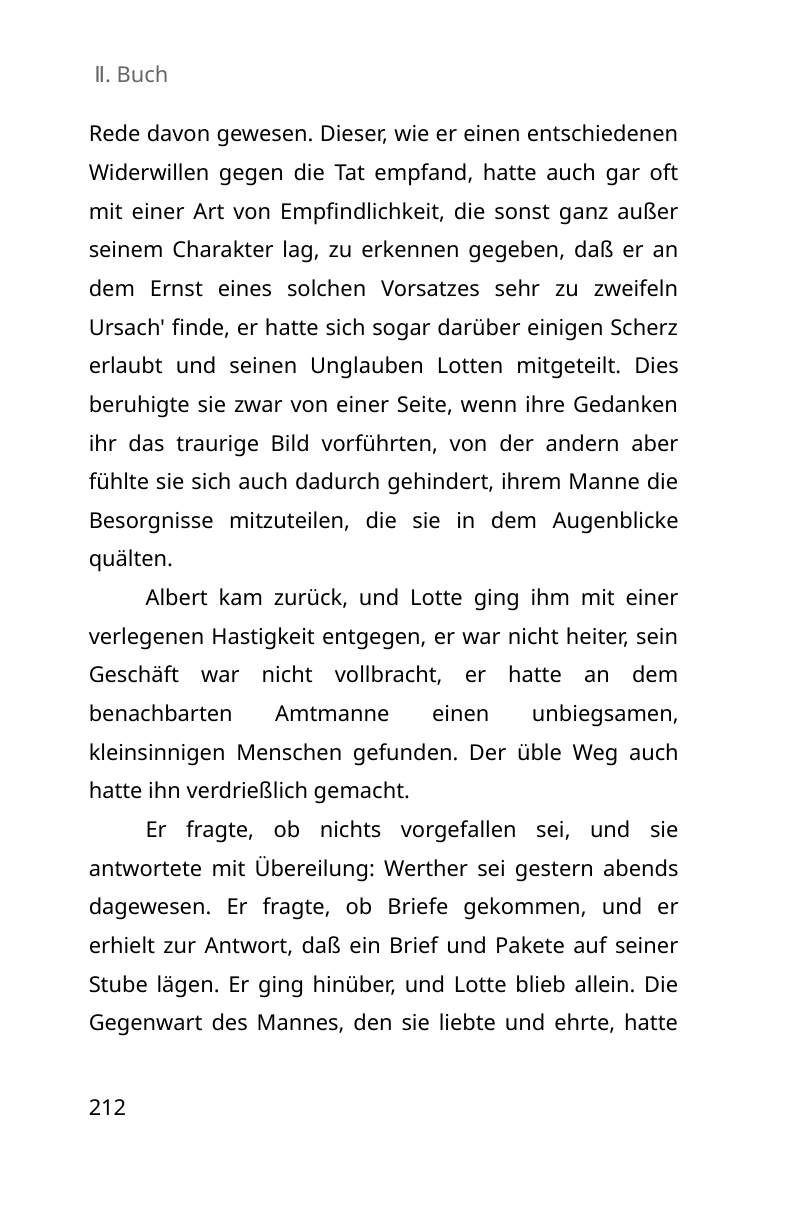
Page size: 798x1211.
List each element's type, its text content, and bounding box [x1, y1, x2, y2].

text Albert kam zurück, und Lotte ging ihm mit einer verlegenen Hastigkeit entgegen, er war nicht heiter, sein Geschäft war nicht vollbracht, er hatte an dem benachbarten Amtmanne einen unbiegsamen, kleinsinnigen Menschen gefunden. Der üble Weg auch hatte ihn verdrießlich gemacht. [88, 582, 679, 805]
text Er fragte, ob nichts vorgefallen sei, und sie antwortete mit Übereilung: Werther sei gestern abends dagewesen. Er fragte, ob Briefe gekommen, und er erhielt zur Antwort, daß ein Brief und Pakete auf seiner Stube lägen. Er ging hinüber, und Lotte blieb allein. Die Gegenwart des Mannes, den sie liebte und ehrte, hatte [88, 814, 679, 1037]
text Rede davon gewesen. Dieser, wie er einen entschiedenen Widerwillen gegen die Tat empfand, hatte auch gar oft mit einer Art von Empfindlichkeit, die sonst ganz außer seinem Charakter lag, zu erkennen gegeben, daß er an dem Ernst eines solchen Vorsatzes sehr zu zweifeln Ursach' finde, er hatte sich sogar darüber einigen Scherz erlaubt und seinen Unglauben Lotten mitgeteilt. Dies beruhigte sie zwar von einer Seite, wenn ihre Gedanken ihr das traurige Bild vorführten, von der andern aber fühlte sie sich auch dadurch gehindert, ihrem Manne die Besorgnisse mitzuteilen, die sie in dem Augenblicke quälten. [88, 118, 679, 573]
